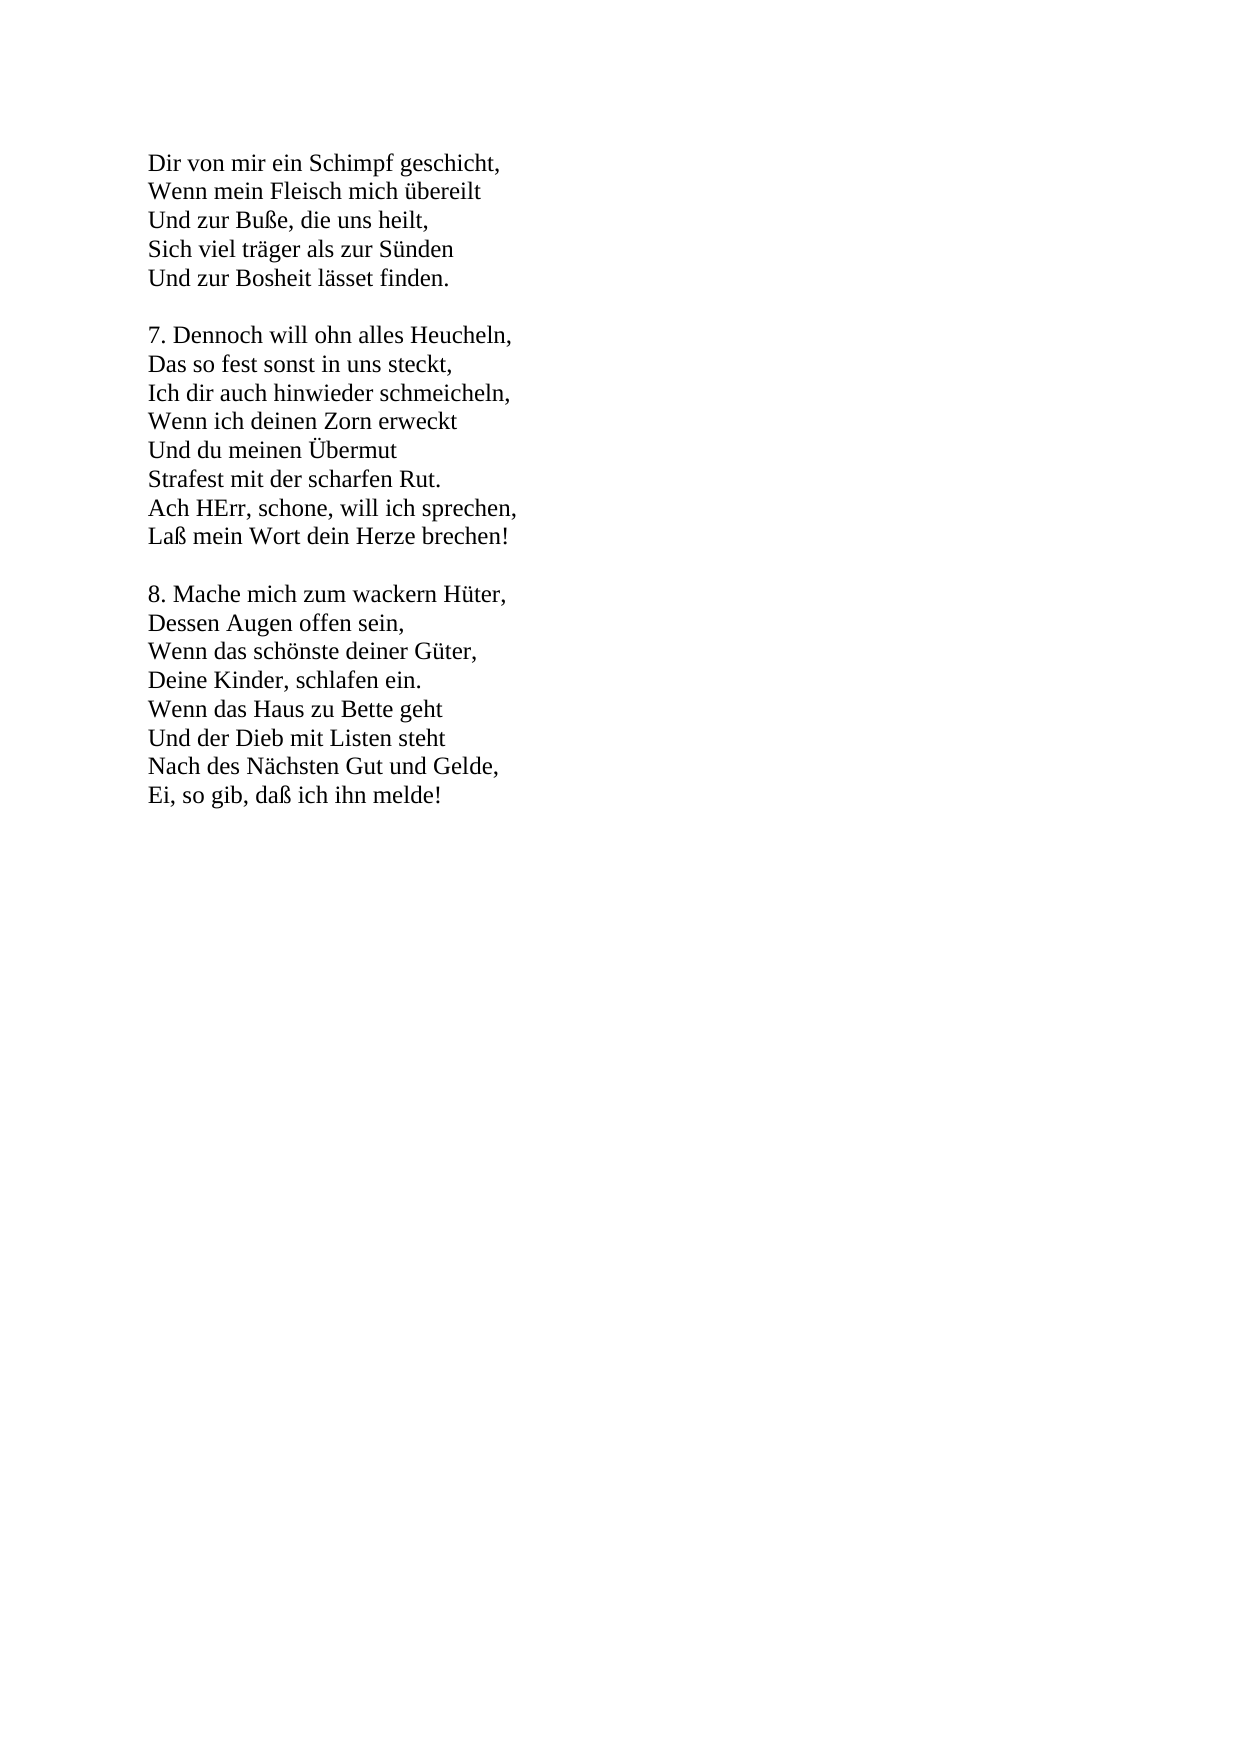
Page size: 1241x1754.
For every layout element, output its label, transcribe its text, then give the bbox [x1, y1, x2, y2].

text Wenn mein Fleisch mich übereilt [148, 176, 1093, 205]
text Wenn das schönste deiner Güter, [148, 636, 1093, 665]
text Und der Dieb mit Listen steht [148, 723, 1093, 751]
text Ich dir auch hinwieder schmeicheln, [148, 378, 1093, 406]
text Dir von mir ein Schimpf geschicht, [148, 148, 1093, 176]
text 7. Dennoch will ohn alles Heucheln, [148, 320, 1093, 349]
text Und du meinen Übermut [148, 435, 1093, 464]
text Und zur Buße, die uns heilt, [148, 205, 1093, 234]
text Wenn ich deinen Zorn erweckt [148, 406, 1093, 435]
text Und zur Bosheit lässet finden. [148, 263, 1093, 291]
text Sich viel träger als zur Sünden [148, 234, 1093, 263]
text Ei, so gib, daß ich ihn melde! [148, 780, 1093, 809]
text 8. Mache mich zum wackern Hüter, [148, 579, 1093, 608]
text Deine Kinder, schlafen ein. [148, 665, 1093, 694]
text Wenn das Haus zu Bette geht [148, 694, 1093, 723]
text Laß mein Wort dein Herze brechen! [148, 521, 1093, 550]
text Ach HErr, schone, will ich sprechen, [148, 493, 1093, 521]
text Strafest mit der scharfen Rut. [148, 464, 1093, 493]
text Dessen Augen offen sein, [148, 608, 1093, 636]
text Nach des Nächsten Gut und Gelde, [148, 751, 1093, 780]
text Das so fest sonst in uns steckt, [148, 349, 1093, 378]
